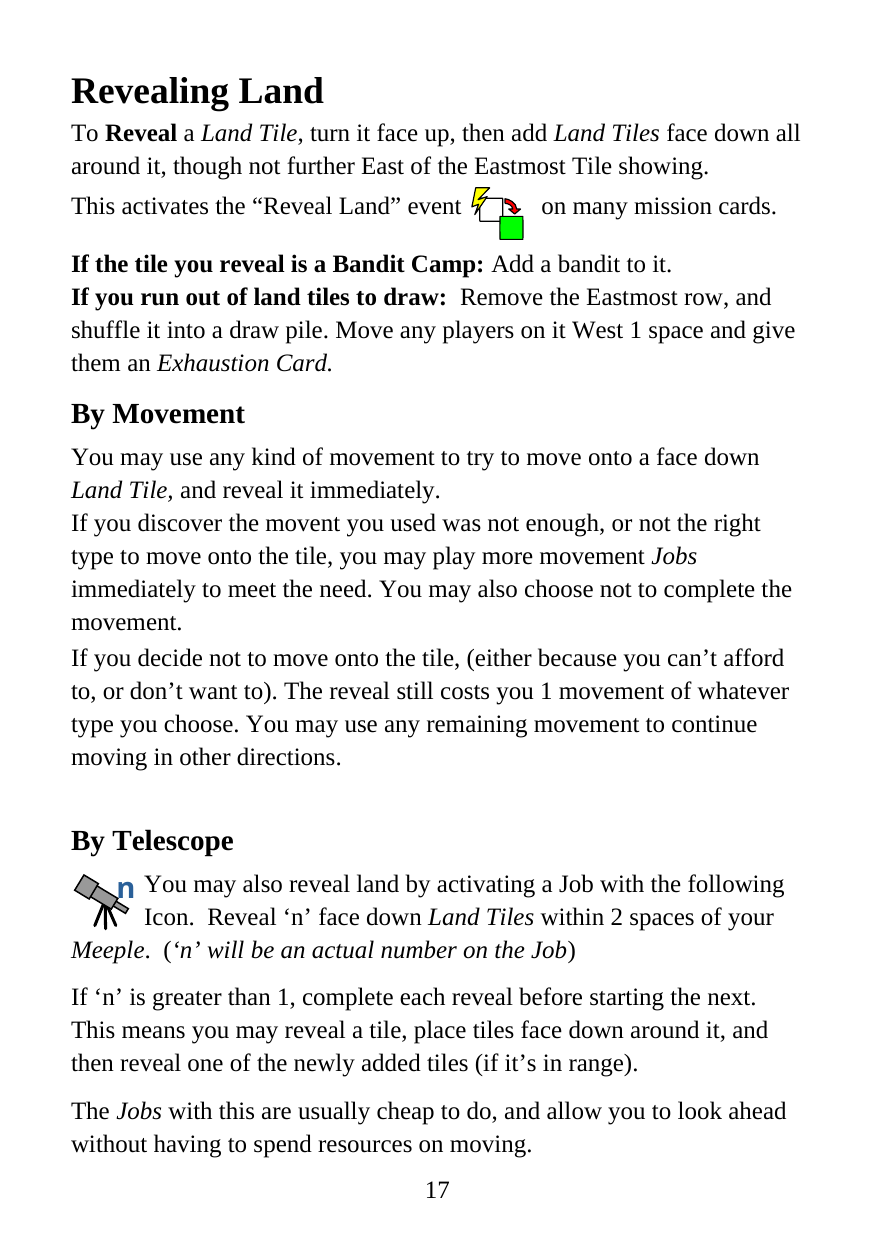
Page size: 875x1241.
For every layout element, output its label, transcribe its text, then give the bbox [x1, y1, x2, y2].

text If you discover the movent you used was not enough, or not the right type to move onto the tile, you may play more movement Jobs immediately to meet the need. You may also choose not to complete the movement. [71, 508, 803, 636]
text The Jobs with this are usually cheap to do, and allow you to look ahead without having to spend resources on moving. [71, 1096, 803, 1158]
subtitle By Movement [71, 396, 803, 430]
text You may use any kind of movement to try to move onto a face down Land Tile, and reveal it immediately. [71, 442, 803, 504]
subtitle By Telescope [71, 823, 803, 856]
text You may also reveal land by activating a Job with the following Icon. Reveal ‘n’ face down Land Tiles within 2 spaces of your Meeple. (‘n’ will be an actual number on the Job) [71, 869, 803, 963]
text If you decide not to move onto the tile, (either because you can’t afford to, or don’t want to). The reveal still costs you 1 movement of whatever type you choose. You may use any remaining movement to continue moving in other directions. [71, 643, 803, 771]
text To Reveal a Land Tile, turn it face up, then add Land Tiles face down all around it, though not further East of the Eastmost Tile showing. [71, 118, 803, 179]
text If you run out of land tiles to draw: Remove the Eastmost row, and shuffle it into a draw pile. Move any players on it West 1 space and give them an Exhaustion Card. [71, 282, 803, 377]
text If the tile you reveal is a Bandit Camp: Add a bandit to it. [71, 249, 803, 278]
subtitle Revealing Land [71, 68, 803, 111]
text If ‘n’ is greater than 1, complete each reveal before starting the next. This means you may reveal a tile, place tiles face down around it, and then reveal one of the newly added tiles (if it’s in range). [71, 982, 803, 1077]
text This activates the “Reveal Land” event on many mission cards. [71, 184, 803, 245]
